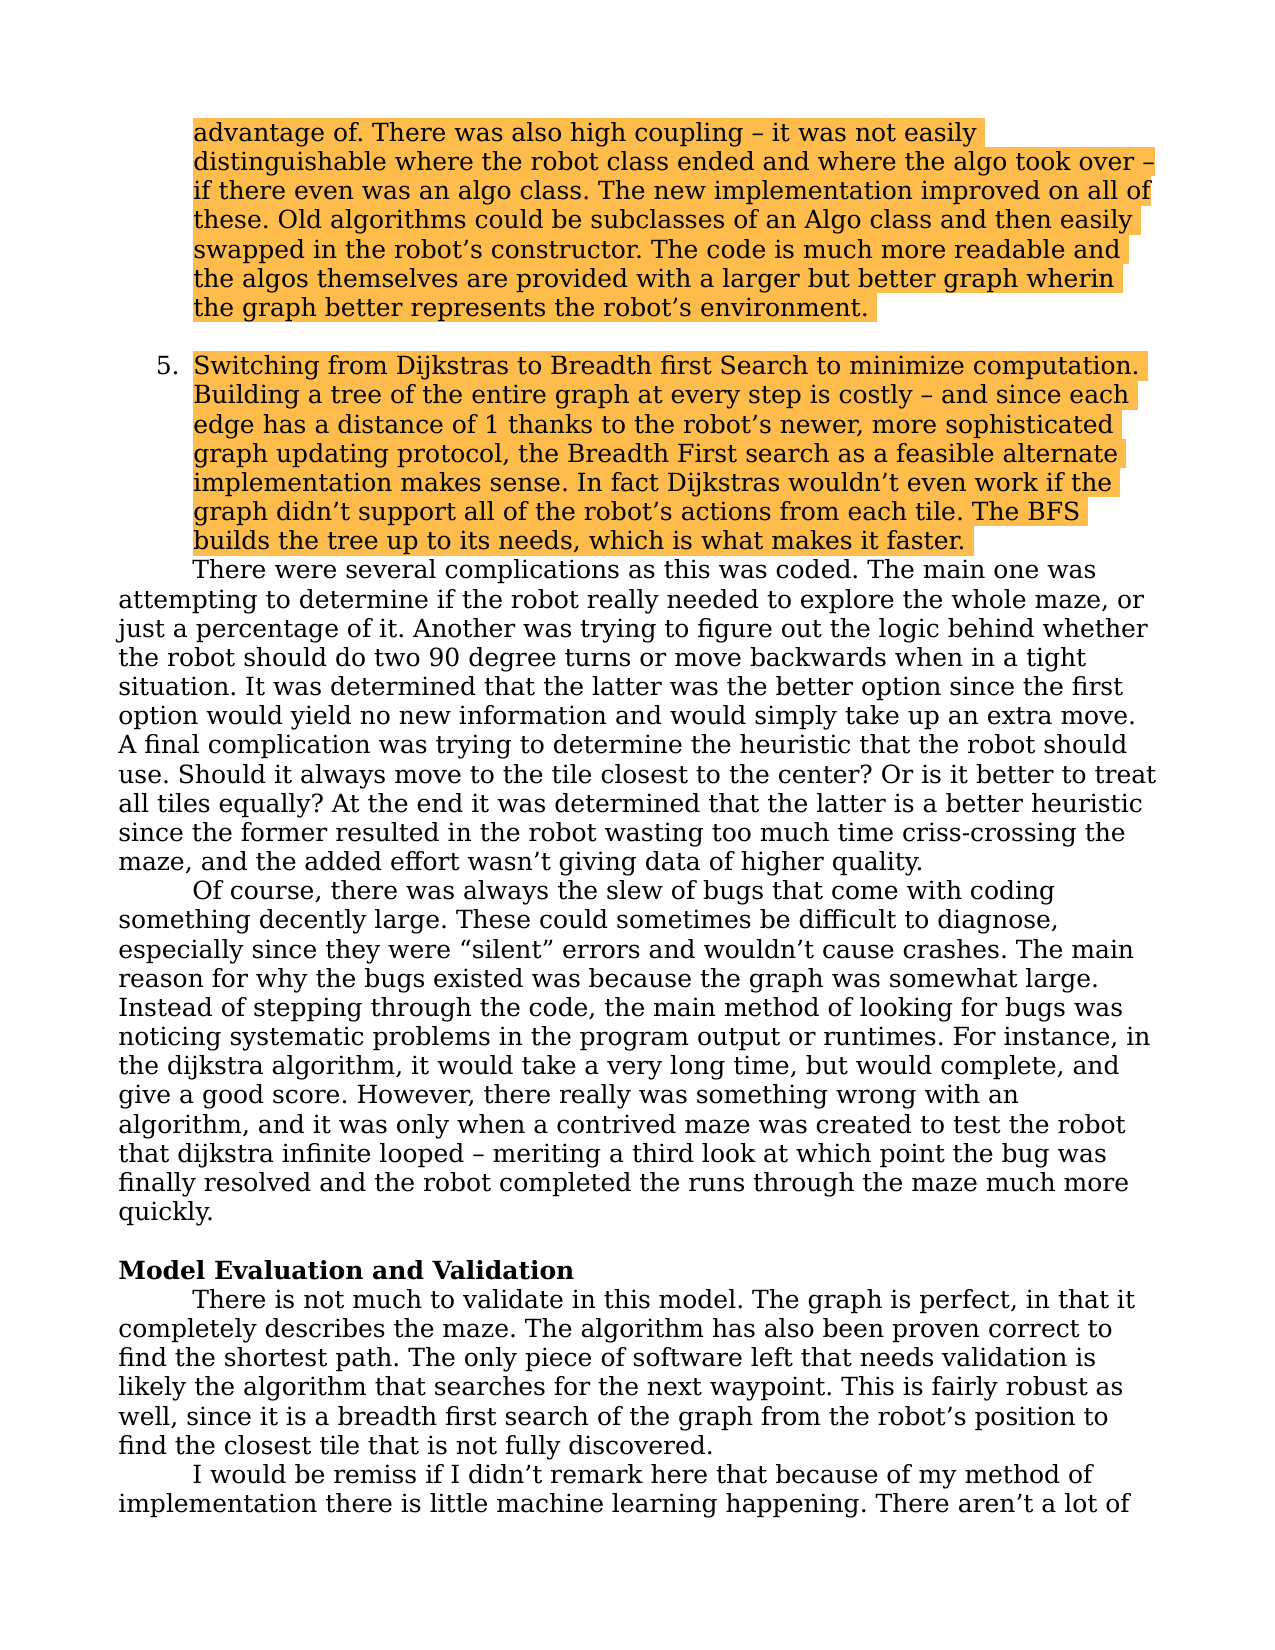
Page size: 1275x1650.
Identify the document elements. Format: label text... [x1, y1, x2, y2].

text I would be remiss if I didn’t remark here that because of my method of implementation there is little machine learning happening. There aren’t a lot of [118, 1460, 1157, 1518]
text There is not much to validate in this model. The graph is perfect, in that it completely describes the maze. The algorithm has also been proven correct to find the shortest path. The only piece of software left that needs validation is likely the algorithm that searches for the next waypoint. This is fairly robust as well, since it is a breadth first search of the graph from the robot’s position to find the closest tile that is not fully discovered. [118, 1285, 1157, 1460]
list advantage of. There was also high coupling – it was not easily distinguishable where the robot class ended and where the algo took over – if there even was an algo class. The new implementation improved on all of these. Old algorithms could be subclasses of an Algo class and then easily swapped in the robot’s constructor. The code is much more readable and the algos themselves are provided with a larger but better graph wherin the graph better represents the robot’s environment. [156, 118, 1157, 322]
text Model Evaluation and Validation [118, 1256, 1157, 1285]
list Switching from Dijkstras to Breadth first Search to minimize computation. Building a tree of the entire graph at every step is costly – and since each edge has a distance of 1 thanks to the robot’s newer, more sophisticated graph updating protocol, the Breadth First search as a feasible alternate implementation makes sense. In fact Dijkstras wouldn’t even work if the graph didn’t support all of the robot’s actions from each tile. The BFS builds the tree up to its needs, which is what makes it faster. [156, 351, 1157, 556]
text There were several complications as this was coded. The main one was attempting to determine if the robot really needed to explore the whole maze, or just a percentage of it. Another was trying to figure out the logic behind whether the robot should do two 90 degree turns or move backwards when in a tight situation. It was determined that the latter was the better option since the first option would yield no new information and would simply take up an extra move. A final complication was trying to determine the heuristic that the robot should use. Should it always move to the tile closest to the center? Or is it better to treat all tiles equally? At the end it was determined that the latter is a better heuristic since the former resulted in the robot wasting too much time criss-crossing the maze, and the added effort wasn’t giving data of higher quality. [118, 556, 1157, 876]
text Of course, there was always the slew of bugs that come with coding something decently large. These could sometimes be difficult to diagnose, especially since they were “silent” errors and wouldn’t cause crashes. The main reason for why the bugs existed was because the graph was somewhat large. Instead of stepping through the code, the main method of looking for bugs was noticing systematic problems in the program output or runtimes. For instance, in the dijkstra algorithm, it would take a very long time, but would complete, and give a good score. However, there really was something wrong with an algorithm, and it was only when a contrived maze was created to test the robot that dijkstra infinite looped – meriting a third look at which point the bug was finally resolved and the robot completed the runs through the maze much more quickly. [118, 876, 1157, 1226]
